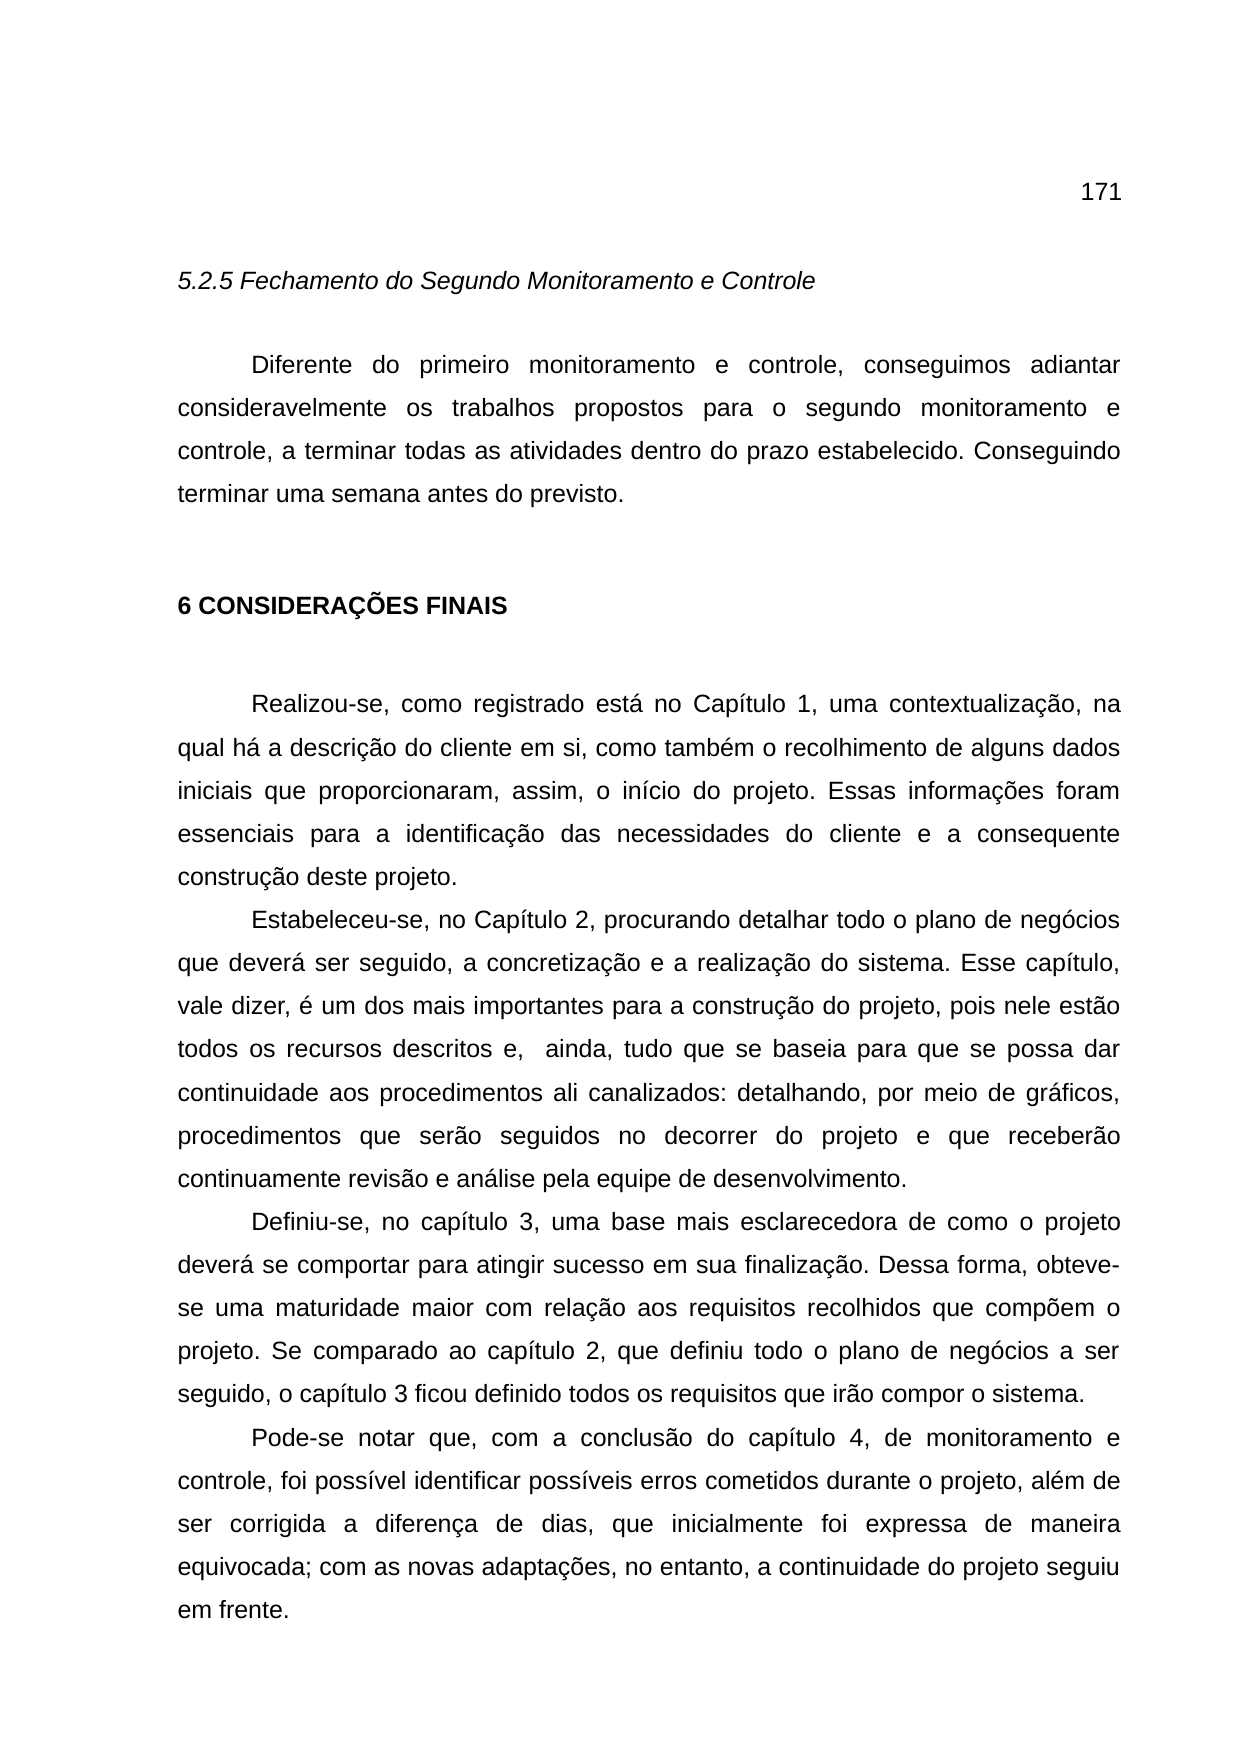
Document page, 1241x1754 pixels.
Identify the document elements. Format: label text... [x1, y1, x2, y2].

text Realizou-se, como registrado está no Capítulo 1, uma contextualização, na qual há a descrição do cliente em si, como também o recolhimento de alguns dados iniciais que proporcionaram, assim, o início do projeto. Essas informações foram essenciais para a identificação das necessidades do cliente e a consequente construção deste projeto. [177, 689, 1122, 891]
subtitle 5.2.5 Fechamento do Segundo Monitoramento e Controle [177, 266, 1122, 294]
text Estabeleceu-se, no Capítulo 2, procurando detalhar todo o plano de negócios que deverá ser seguido, a concretização e a realização do sistema. Esse capítulo, vale dizer, é um dos mais importantes para a construção do projeto, pois nele estão todos os recursos descritos e, ainda, tudo que se baseia para que se possa dar continuidade aos procedimentos ali canalizados: detalhando, por meio de gráficos, procedimentos que serão seguidos no decorrer do projeto e que receberão continuamente revisão e análise pela equipe de desenvolvimento. [177, 905, 1122, 1193]
text Diferente do primeiro monitoramento e controle, conseguimos adiantar consideravelmente os trabalhos propostos para o segundo monitoramento e controle, a terminar todas as atividades dentro do prazo estabelecido. Conseguindo terminar uma semana antes do previsto. [177, 350, 1122, 508]
subtitle 6 CONSIDERAÇÕES FINAIS [177, 591, 1122, 619]
text Pode-se notar que, com a conclusão do capítulo 4, de monitoramento e controle, foi possível identificar possíveis erros cometidos durante o projeto, além de ser corrigida a diferença de dias, que inicialmente foi expressa de maneira equivocada; com as novas adaptações, no entanto, a continuidade do projeto seguiu em frente. [177, 1423, 1122, 1624]
text Definiu-se, no capítulo 3, uma base mais esclarecedora de como o projeto deverá se comportar para atingir sucesso em sua finalização. Dessa forma, obteve-se uma maturidade maior com relação aos requisitos recolhidos que compõem o projeto. Se comparado ao capítulo 2, que definiu todo o plano de negócios a ser seguido, o capítulo 3 ficou definido todos os requisitos que irão compor o sistema. [177, 1207, 1122, 1408]
